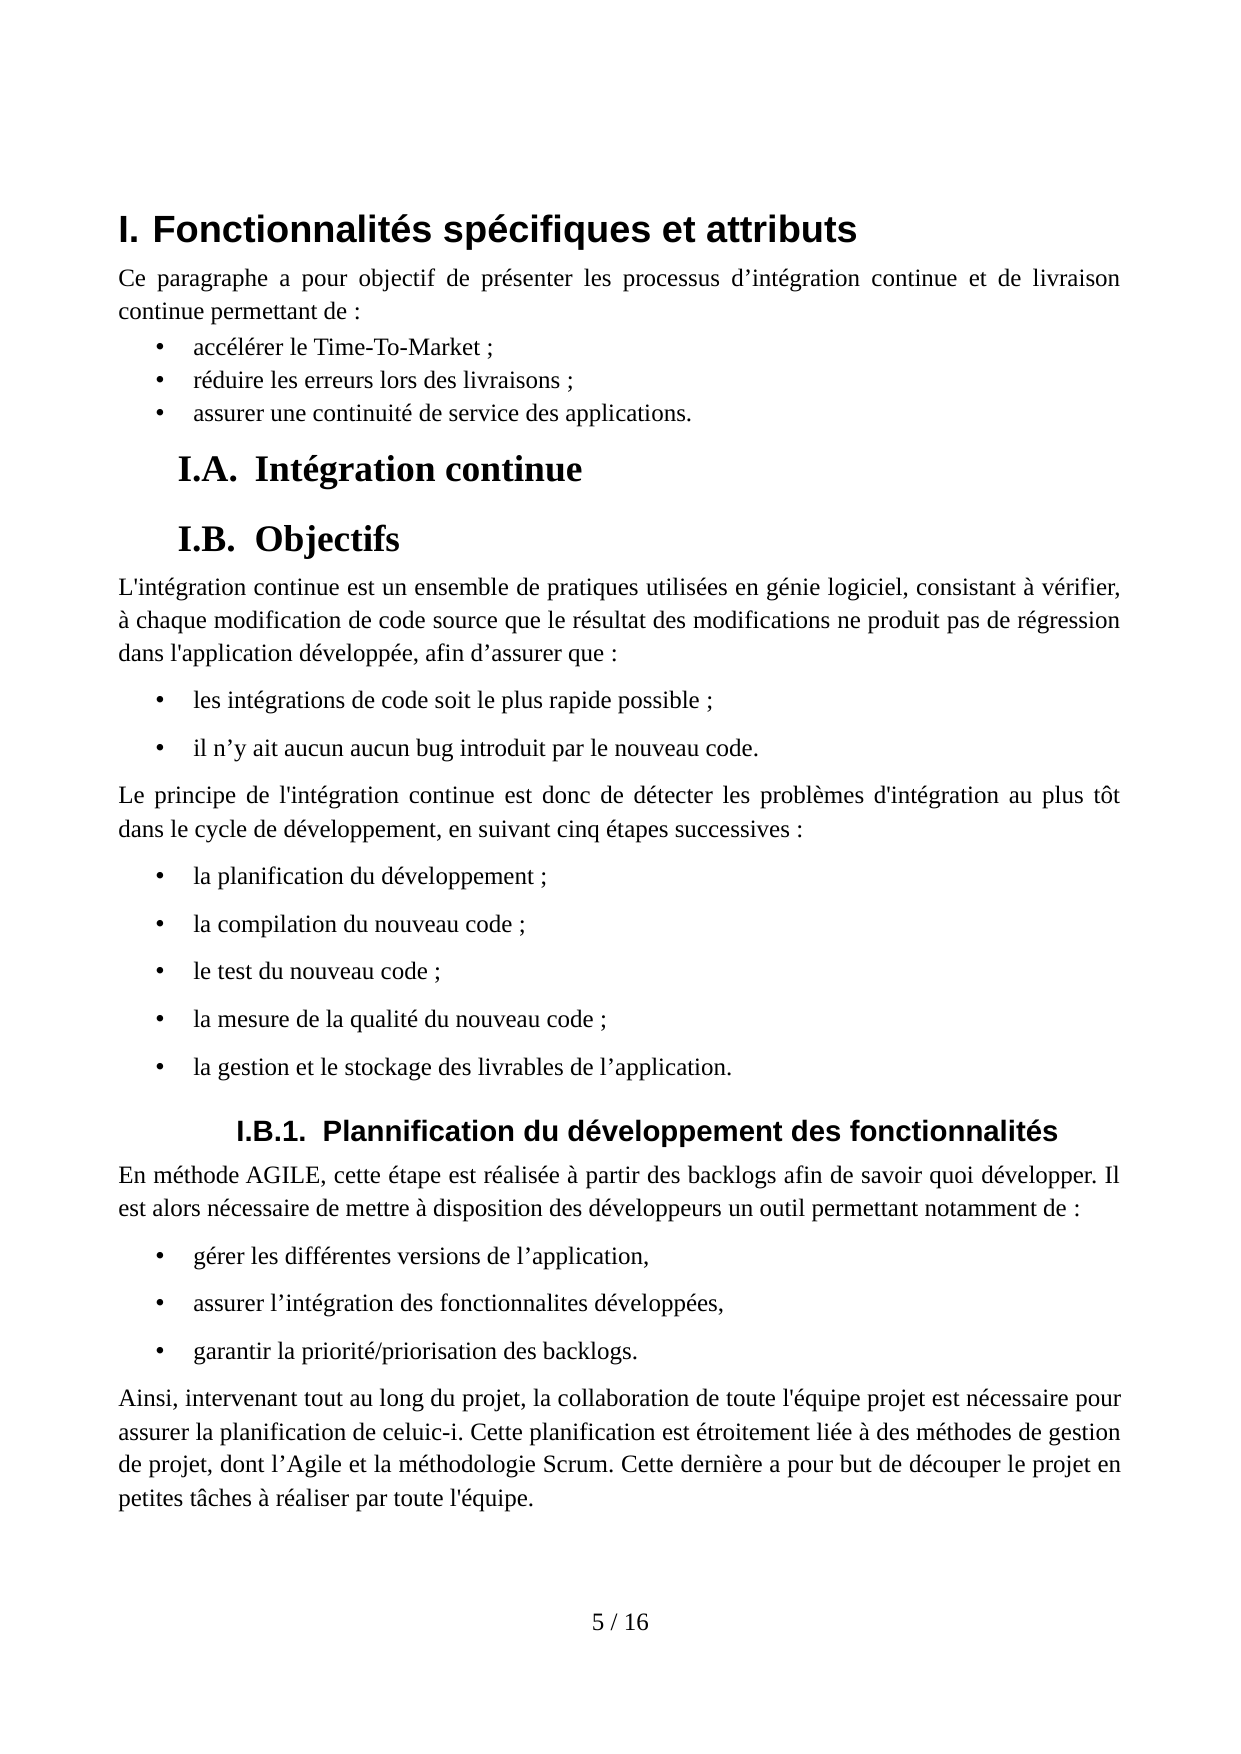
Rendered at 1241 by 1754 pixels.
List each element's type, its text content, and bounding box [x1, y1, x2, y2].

list garantir la priorité/priorisation des backlogs. [156, 1336, 1122, 1365]
text L'intégration continue est un ensemble de pratiques utilisées en génie logiciel, consistant à vérifier, à chaque modification de code source que le résultat des modifications ne produit pas de régression dans l'application développée, afin d’assurer que : [118, 572, 1122, 667]
subtitle Plannification du développement des fonctionnalités [118, 1114, 1122, 1148]
text Ainsi, intervenant tout au long du projet, la collaboration de toute l'équipe projet est nécessaire pour assurer la planification de celuic-i. Cette planification est étroitement liée à des méthodes de gestion de projet, dont l’Agile et la méthodologie Scrum. Cette dernière a pour but de découper le projet en petites tâches à réaliser par toute l'équipe. [118, 1383, 1122, 1511]
list réduire les erreurs lors des livraisons ; [156, 365, 1122, 394]
list gérer les différentes versions de l’application, [156, 1241, 1122, 1269]
list accélérer le Time-To-Market ; [156, 332, 1122, 361]
list la compilation du nouveau code ; [156, 909, 1122, 938]
text En méthode AGILE, cette étape est réalisée à partir des backlogs afin de savoir quoi développer. Il est alors nécessaire de mettre à disposition des développeurs un outil permettant notamment de : [118, 1160, 1122, 1222]
list il n’y ait aucun aucun bug introduit par le nouveau code. [156, 733, 1122, 762]
list la gestion et le stockage des livrables de l’application. [156, 1052, 1122, 1080]
text Ce paragraphe a pour objectif de présenter les processus d’intégration continue et de livraison continue permettant de : [118, 263, 1122, 325]
list assurer l’intégration des fonctionnalites développées, [156, 1288, 1122, 1317]
subtitle Fonctionnalités spécifiques et attributs [118, 207, 1122, 251]
text Le principe de l'intégration continue est donc de détecter les problèmes d'intégration au plus tôt dans le cycle de développement, en suivant cinq étapes successives : [118, 781, 1122, 842]
list les intégrations de code soit le plus rapide possible ; [156, 685, 1122, 714]
list la mesure de la qualité du nouveau code ; [156, 1004, 1122, 1033]
list assurer une continuité de service des applications. [156, 398, 1122, 427]
subtitle Objectifs [118, 516, 1122, 559]
subtitle Intégration continue [118, 446, 1122, 489]
list le test du nouveau code ; [156, 956, 1122, 985]
list la planification du développement ; [156, 861, 1122, 890]
